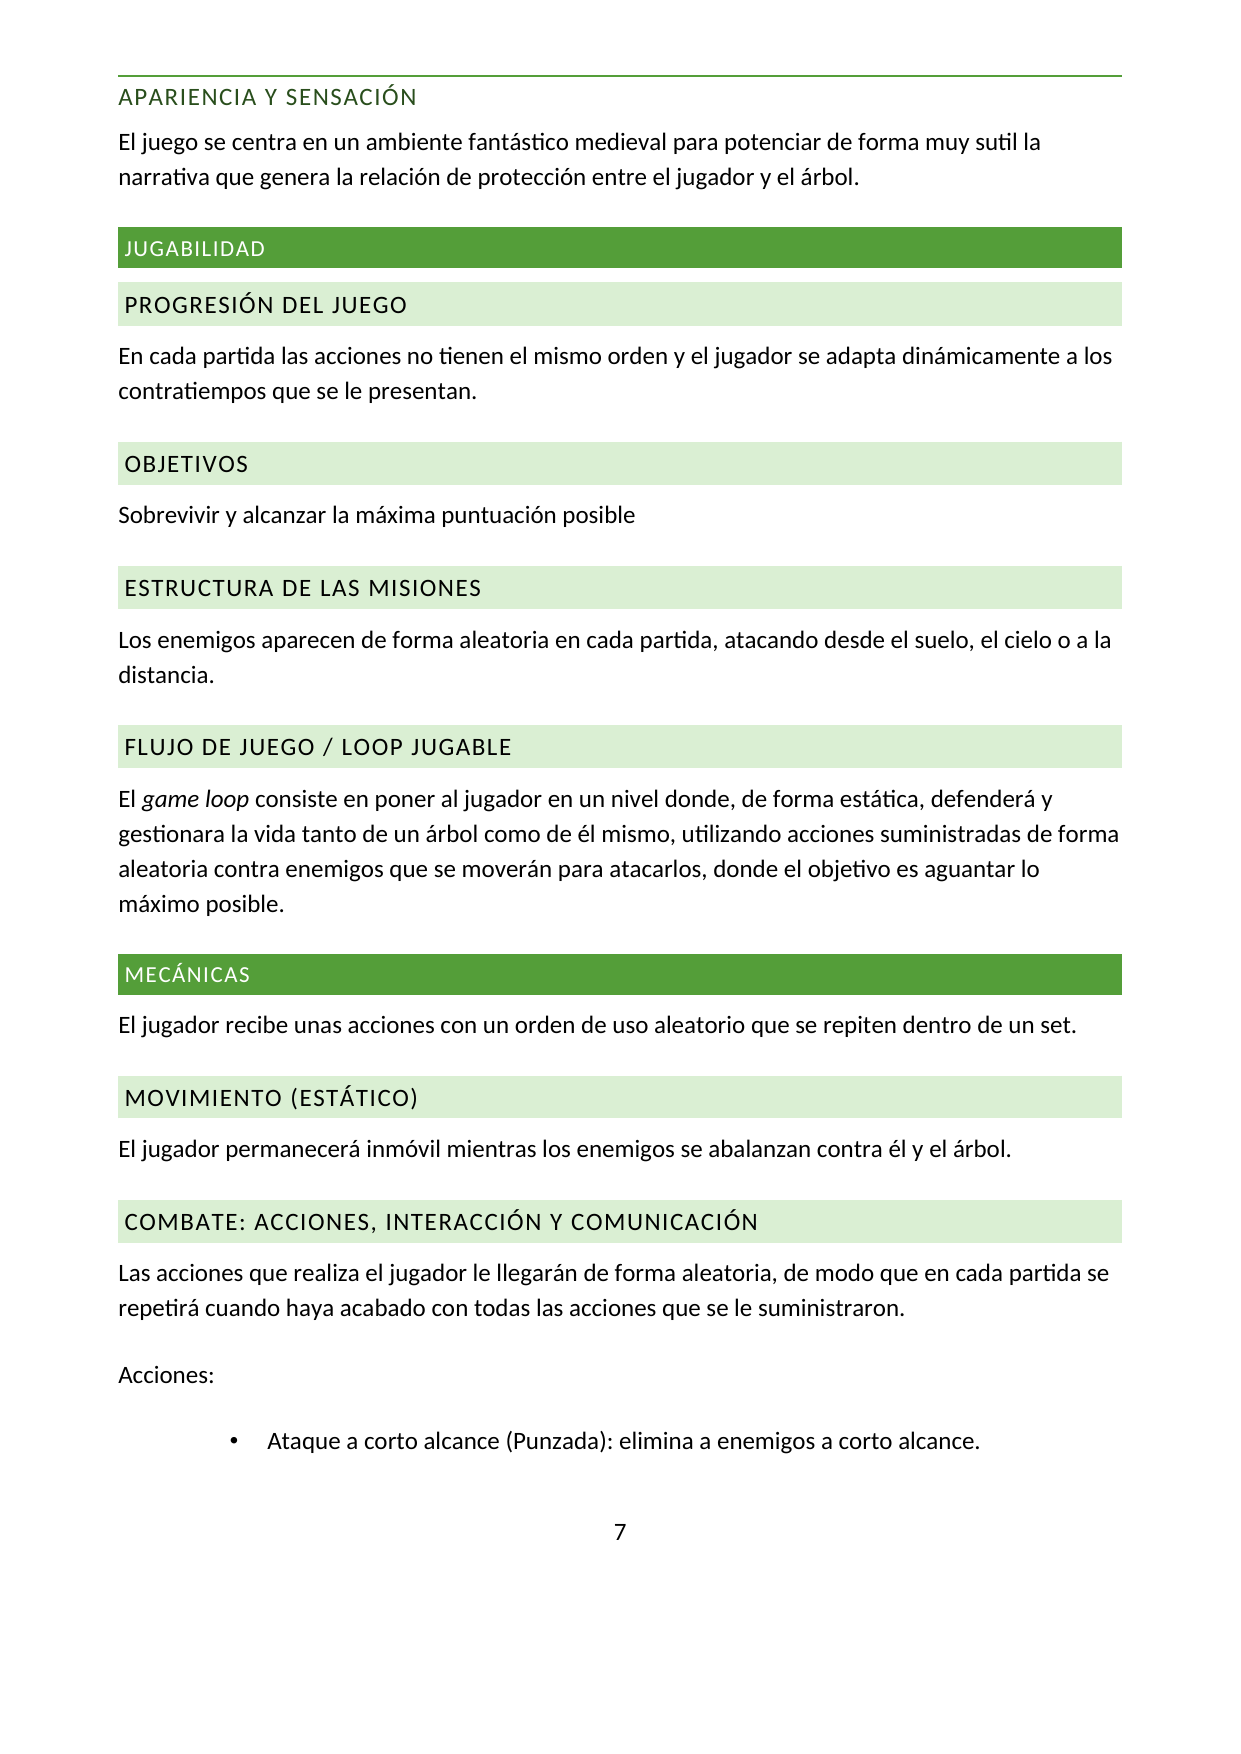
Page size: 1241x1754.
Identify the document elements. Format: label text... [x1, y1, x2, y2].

subtitle Estructura de las Misiones [124, 572, 1116, 603]
text Las acciones que realiza el jugador le llegarán de forma aleatoria, de modo que en cada partida se repetirá cuando haya acabado con todas las acciones que se le suministraron. [118, 1258, 1122, 1323]
subtitle Objetivos [124, 448, 1116, 478]
list Ataque a corto alcance (Punzada): elimina a enemigos a corto alcance. [229, 1425, 1122, 1456]
subtitle Progresión del juego [124, 289, 1116, 319]
subtitle Flujo de juego / Loop jugable [124, 731, 1116, 762]
subtitle Apariencia y Sensación [118, 77, 1122, 111]
text En cada partida las acciones no tienen el mismo orden y el jugador se adapta dinámicamente a los contratiempos que se le presentan. [118, 340, 1122, 406]
text El game loop consiste en poner al jugador en un nivel donde, de forma estática, defenderá y gestionara la vida tanto de un árbol como de él mismo, utilizando acciones suministradas de forma aleatoria contra enemigos que se moverán para atacarlos, donde el objetivo es aguantar lo máximo posible. [118, 783, 1122, 918]
text Los enemigos aparecen de forma aleatoria en cada partida, atacando desde el suelo, el cielo o a la distancia. [118, 624, 1122, 689]
subtitle Jugabilidad [124, 234, 1116, 262]
text El juego se centra en un ambiente fantástico medieval para potenciar de forma muy sutil la narrativa que genera la relación de protección entre el jugador y el árbol. [118, 126, 1122, 192]
subtitle Movimiento (estático) [124, 1082, 1116, 1112]
text Acciones: [118, 1359, 1122, 1389]
text El jugador recibe unas acciones con un orden de uso aleatorio que se repiten dentro de un set. [118, 1009, 1122, 1040]
text El jugador permanecerá inmóvil mientras los enemigos se abalanzan contra él y el árbol. [118, 1133, 1122, 1164]
text Sobrevivir y alcanzar la máxima puntuación posible [118, 499, 1122, 530]
subtitle Mecánicas [124, 960, 1116, 988]
subtitle Combate: Acciones, Interacción y Comunicación [124, 1206, 1116, 1236]
